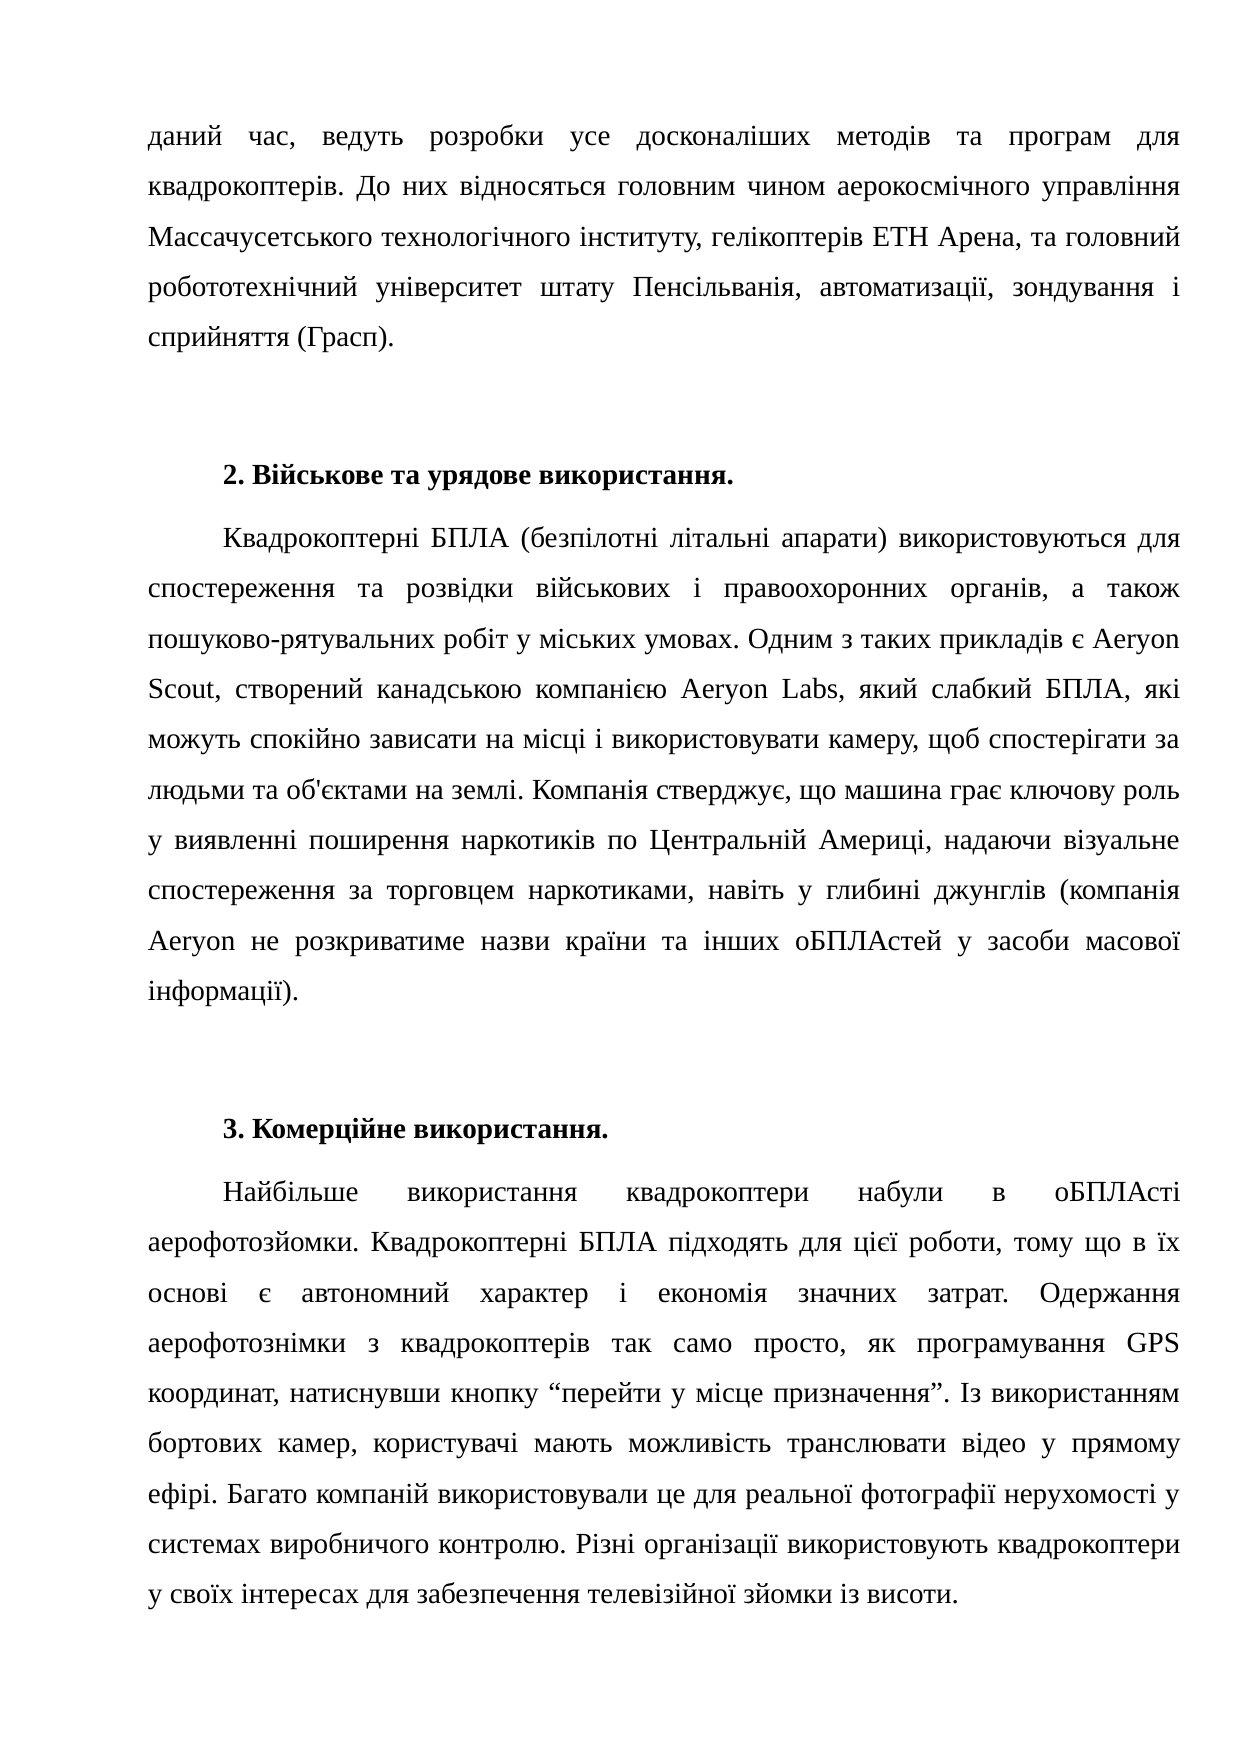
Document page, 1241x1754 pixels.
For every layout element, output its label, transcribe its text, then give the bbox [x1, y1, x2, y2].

text Квадрокоптерні БПЛА (безпілотні літальні апарати) використовуються для спостереження та розвідки військових і правоохоронних органів, а також пошуково-рятувальних робіт у міських умовах. Одним з таких прикладів є Aeryon Scout, створений канадською компанією Aeryon Labs, який слабкий БПЛА, які можуть спокійно зависати на місці і використовувати камеру, щоб спостерігати за людьми та об'єктами на землі. Компанія стверджує, що машина грає ключову роль у виявленні поширення наркотиків по Центральній Америці, надаючи візуальне спостереження за торговцем наркотиками, навіть у глибині джунглів (компанія Aeryon не розкриватиме назви країни та інших оБПЛАстей у засоби масової інформації). [148, 520, 1181, 1007]
text даний час, ведуть розробки усе досконаліших методів та програм для квадрокоптерів. До них відносяться головним чином аерокосмічного управління Массачусетського технологічного інституту, гелікоптерів ETH Арена, та головний робототехнічний університет штату Пенсільванія, автоматизації, зондування і сприйняття (Грасп). [148, 118, 1181, 353]
subtitle 3. Комерційне використання. [148, 1111, 1181, 1145]
text Найбільше використання квадрокоптери набули в оБПЛАсті аерофотозйомки. Квадрокоптерні БПЛА підходять для цієї роботи, тому що в їх основі є автономний характер і економія значних затрат. Одержання аерофотознімки з квадрокоптерів так само просто, як програмування GPS координат, натиснувши кнопку “перейти у місце призначення”. Із використанням бортових камер, користувачі мають можливість транслювати відео у прямому ефірі. Багато компаній використовували це для реальної фотографії нерухомості у системах виробничого контролю. Різні організації використовують квадрокоптери у своїх інтересах для забезпечення телевізійної зйомки із висоти. [148, 1174, 1181, 1610]
subtitle 2. Військове та урядове використання. [148, 457, 1181, 491]
